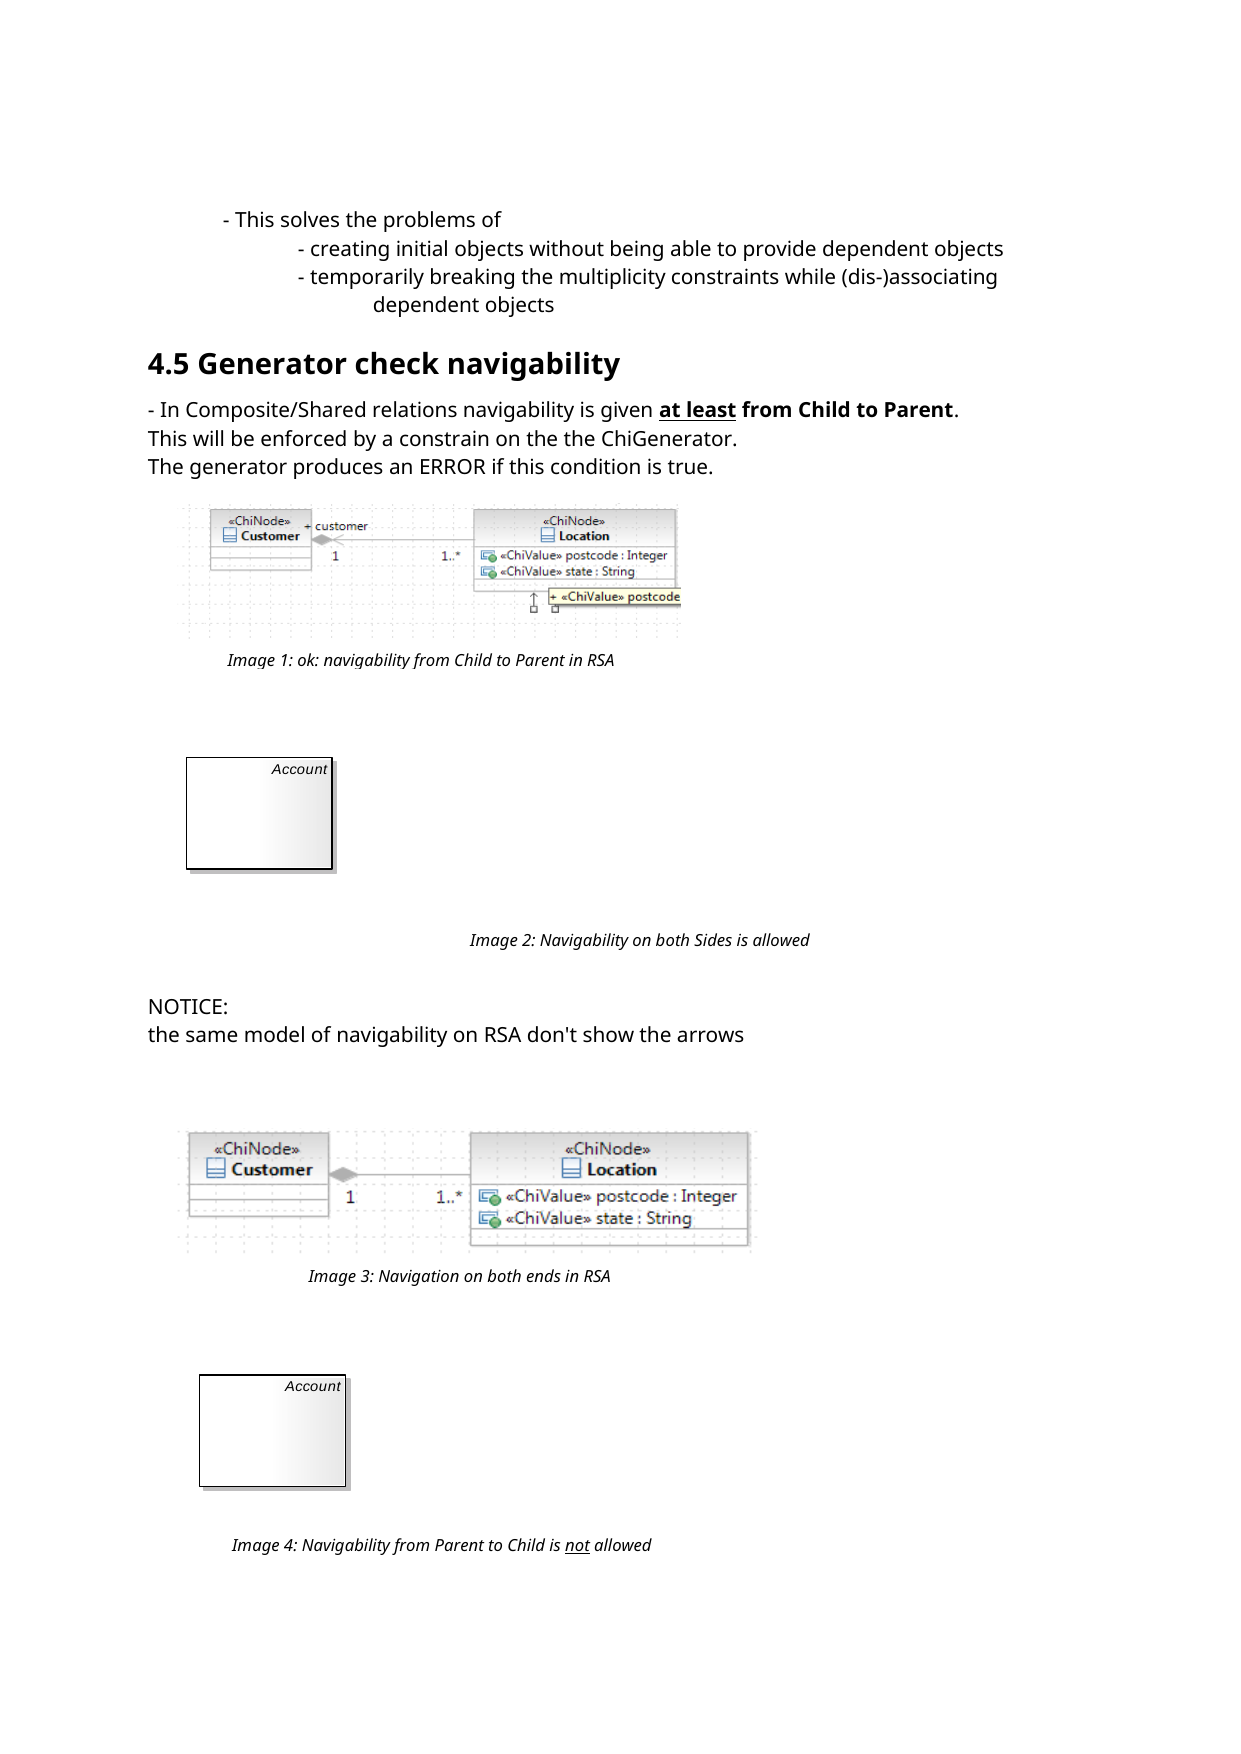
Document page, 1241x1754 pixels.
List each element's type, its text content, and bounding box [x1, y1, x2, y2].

picture [177, 1128, 759, 1256]
text dependent objects [148, 290, 1122, 318]
text This will be enforced by a constrain on the the ChiGenerator. [148, 424, 1122, 452]
text - This solves the problems of [148, 205, 1122, 234]
text Image 1: ok: navigability from Child to Parent in RSA [161, 648, 683, 669]
subtitle Generator check navigability [148, 343, 1122, 383]
text NOTICE: [148, 992, 1122, 1020]
text - temporarily breaking the multiplicity constraints while (dis-)associating [148, 262, 1122, 290]
picture [177, 503, 681, 639]
text Image 3: Navigation on both ends in RSA [161, 1264, 760, 1285]
text - creating initial objects without being able to provide dependent objects [148, 234, 1122, 262]
text - In Composite/Shared relations navigability is given at least from Child to Parent. [148, 396, 1122, 424]
text Image 2: Navigability on both Sides is allowed [159, 928, 1122, 951]
text Image 4: Navigability from Parent to Child is not allowed [161, 1533, 724, 1554]
text the same model of navigability on RSA don't show the arrows [148, 1020, 1122, 1048]
text The generator produces an ERROR if this condition is true. [148, 452, 1122, 480]
